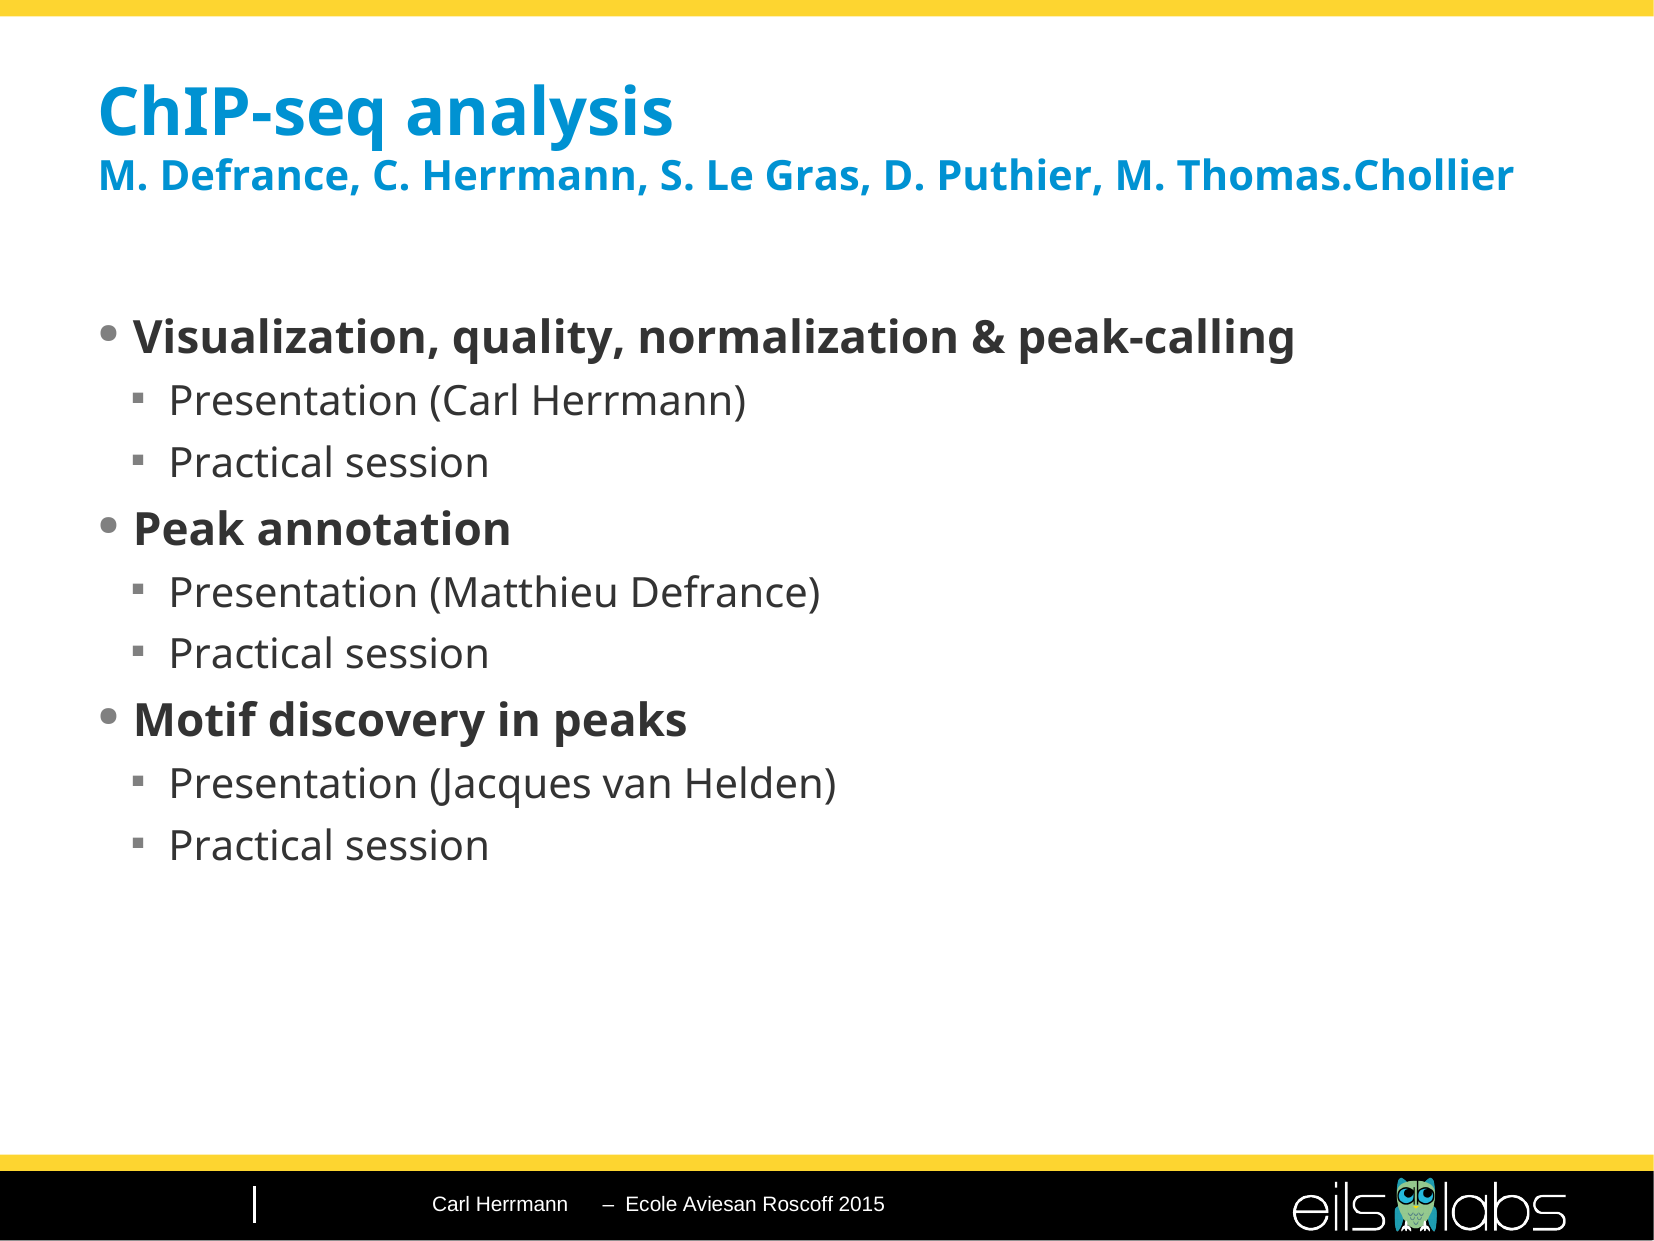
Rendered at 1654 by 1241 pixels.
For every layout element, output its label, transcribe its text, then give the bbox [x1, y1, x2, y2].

list Visualization, quality, normalization & peak-calling Presentation (Carl Herrmann) Practical session Peak annotation Presentation (Matthieu Defrance) Practical session Motif discovery in peaks Presentation (Jacques van Helden) Practical session [82, 300, 1571, 1035]
picture [1292, 1177, 1566, 1232]
title ChIP-seq analysis M. Defrance, C. Herrmann, S. Le Gras, D. Puthier, M. Thomas.Chollier [82, 61, 1571, 207]
